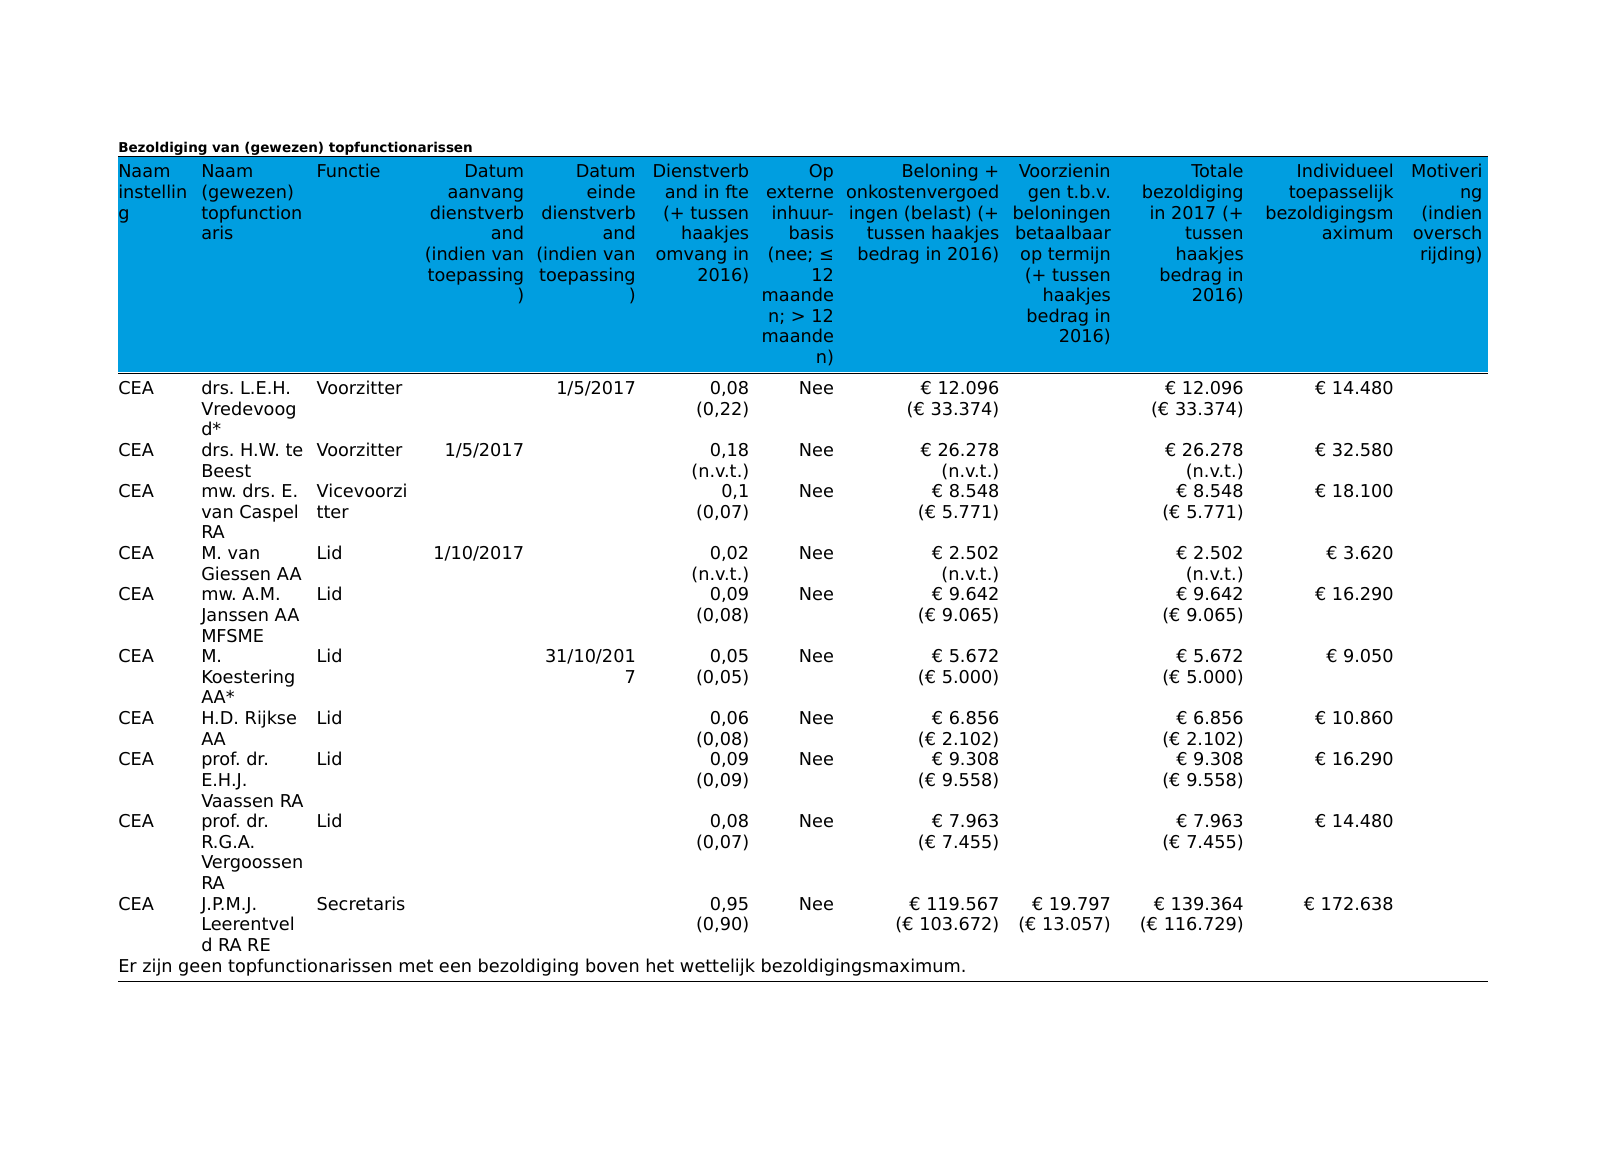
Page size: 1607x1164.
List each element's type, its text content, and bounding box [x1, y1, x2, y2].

table_cell Nee [755, 811, 839, 894]
table_cell € 19.797 (€ 13.057) [1005, 894, 1117, 956]
table_cell CEA [118, 584, 195, 646]
table_cell Secretaris [310, 894, 418, 956]
table_cell € 26.278 (n.v.t.) [1117, 440, 1249, 481]
table_cell € 119.567 (€ 103.672) [840, 894, 1005, 956]
table_cell H.D. Rijkse AA [195, 708, 310, 749]
table_cell CEA [118, 811, 195, 894]
table_cell [530, 811, 641, 894]
table_cell CEA [118, 543, 195, 584]
table_cell [418, 894, 530, 956]
table_cell € 12.096 (€ 33.374) [840, 374, 1005, 440]
table_cell [530, 708, 641, 749]
table_cell € 8.548 (€ 5.771) [1117, 481, 1249, 543]
table_cell € 10.860 [1249, 708, 1399, 749]
table_cell € 9.050 [1249, 646, 1399, 708]
table_cell 0,95 (0,90) [641, 894, 755, 956]
table_cell [418, 708, 530, 749]
table_cell M. Koestering AA* [195, 646, 310, 708]
table_cell [530, 584, 641, 646]
table_cell Nee [755, 481, 839, 543]
table_cell € 8.548 (€ 5.771) [840, 481, 1005, 543]
table_cell [1400, 440, 1488, 481]
table_cell [1400, 543, 1488, 584]
table_cell [1005, 584, 1117, 646]
table_cell drs. H.W. te Beest [195, 440, 310, 481]
table_cell € 9.308 (€ 9.558) [840, 749, 1005, 811]
table_cell € 7.963 (€ 7.455) [840, 811, 1005, 894]
table_cell Naam instelling [118, 157, 195, 372]
table_cell [1400, 749, 1488, 811]
table_cell Voorzieningen t.b.v. beloningen betaalbaar op termijn (+ tussen haakjes bedrag in 2016) [1005, 157, 1117, 372]
table_cell Nee [755, 374, 839, 440]
table_cell € 2.502 (n.v.t.) [840, 543, 1005, 584]
table_cell Datum aanvang dienstverband (indien van toepassing) [418, 157, 530, 372]
table_cell Motivering (indien overschrijding) [1400, 157, 1488, 372]
table_cell [418, 374, 530, 440]
table_cell Voorzitter [310, 440, 418, 481]
table_cell Functie [310, 157, 418, 372]
table_cell 0,1 (0,07) [641, 481, 755, 543]
table_cell € 9.308 (€ 9.558) [1117, 749, 1249, 811]
table_cell [1005, 440, 1117, 481]
table_cell 1/5/2017 [530, 374, 641, 440]
table_cell [1400, 894, 1488, 956]
table_cell [1005, 374, 1117, 440]
table_cell € 9.642 (€ 9.065) [840, 584, 1005, 646]
table_cell € 14.480 [1249, 374, 1399, 440]
table_cell [418, 584, 530, 646]
table_cell Nee [755, 543, 839, 584]
table_cell € 16.290 [1249, 749, 1399, 811]
table_cell CEA [118, 374, 195, 440]
table_cell € 5.672 (€ 5.000) [840, 646, 1005, 708]
table_cell prof. dr. R.G.A. Vergoossen RA [195, 811, 310, 894]
table_cell [530, 543, 641, 584]
table_cell [530, 440, 641, 481]
table_cell 0,02 (n.v.t.) [641, 543, 755, 584]
table_cell [1400, 708, 1488, 749]
table_cell mw. drs. E. van Caspel RA [195, 481, 310, 543]
table_cell [1005, 646, 1117, 708]
table_cell Datum einde dienstverband (indien van toepassing) [530, 157, 641, 372]
table_cell € 3.620 [1249, 543, 1399, 584]
table_cell € 2.502 (n.v.t.) [1117, 543, 1249, 584]
table_cell Naam (gewezen) topfunctionaris [195, 157, 310, 372]
table_cell € 12.096 (€ 33.374) [1117, 374, 1249, 440]
table_cell Dienstverband in fte (+ tussen haakjes omvang in 2016) [641, 157, 755, 372]
table_cell Nee [755, 708, 839, 749]
table_cell 0,08 (0,22) [641, 374, 755, 440]
table_cell [530, 894, 641, 956]
table_cell 0,18 (n.v.t.) [641, 440, 755, 481]
table_cell 0,08 (0,07) [641, 811, 755, 894]
table_cell Beloning + onkostenvergoedingen (belast) (+ tussen haakjes bedrag in 2016) [840, 157, 1005, 372]
table_cell CEA [118, 708, 195, 749]
table_cell € 6.856 (€ 2.102) [1117, 708, 1249, 749]
table_cell CEA [118, 749, 195, 811]
table_cell [1400, 374, 1488, 440]
table_cell [1400, 481, 1488, 543]
table_cell € 6.856 (€ 2.102) [840, 708, 1005, 749]
table_cell 0,09 (0,09) [641, 749, 755, 811]
table_cell [418, 811, 530, 894]
table_cell € 32.580 [1249, 440, 1399, 481]
table_cell 0,09 (0,08) [641, 584, 755, 646]
table_cell 1/5/2017 [418, 440, 530, 481]
table_cell Voorzitter [310, 374, 418, 440]
table_cell Nee [755, 440, 839, 481]
table_cell [1400, 584, 1488, 646]
table_cell Vicevoorzitter [310, 481, 418, 543]
table_cell € 26.278 (n.v.t.) [840, 440, 1005, 481]
table_cell [1005, 749, 1117, 811]
table_header Bezoldiging van (gewezen) topfunctionarissen [118, 140, 1488, 156]
table_cell Nee [755, 894, 839, 956]
table_cell Totale bezoldiging in 2017 (+ tussen haakjes bedrag in 2016) [1117, 157, 1249, 372]
table_cell J.P.M.J. Leerentveld RA RE [195, 894, 310, 956]
table_cell [418, 749, 530, 811]
table_cell CEA [118, 894, 195, 956]
table_cell [1005, 481, 1117, 543]
table_cell Lid [310, 749, 418, 811]
table_cell € 172.638 [1249, 894, 1399, 956]
table_cell M. van Giessen AA [195, 543, 310, 584]
table_cell € 5.672 (€ 5.000) [1117, 646, 1249, 708]
table_cell Nee [755, 646, 839, 708]
table_cell [1005, 811, 1117, 894]
table_cell Op externe inhuur-basis (nee; ≤ 12 maanden; > 12 maanden) [755, 157, 839, 372]
table_cell Lid [310, 811, 418, 894]
table_cell 1/10/2017 [418, 543, 530, 584]
table_cell € 14.480 [1249, 811, 1399, 894]
table_cell € 16.290 [1249, 584, 1399, 646]
table_cell Lid [310, 708, 418, 749]
table_cell Nee [755, 749, 839, 811]
table_cell [418, 481, 530, 543]
table_cell [530, 481, 641, 543]
table_cell € 139.364 (€ 116.729) [1117, 894, 1249, 956]
table_cell 31/10/2017 [530, 646, 641, 708]
table_cell drs. L.E.H. Vredevoogd* [195, 374, 310, 440]
table_cell 0,05 (0,05) [641, 646, 755, 708]
table_cell [530, 749, 641, 811]
table_cell Individueel toepasselijk bezoldigingsmaximum [1249, 157, 1399, 372]
table_cell Lid [310, 646, 418, 708]
table_cell [1005, 543, 1117, 584]
table_cell Lid [310, 584, 418, 646]
table_cell [418, 646, 530, 708]
table_cell CEA [118, 481, 195, 543]
table_cell CEA [118, 440, 195, 481]
table_cell CEA [118, 646, 195, 708]
table_cell [1400, 811, 1488, 894]
table_cell Nee [755, 584, 839, 646]
table_cell € 9.642 (€ 9.065) [1117, 584, 1249, 646]
table_cell mw. A.M. Janssen AA MFSME [195, 584, 310, 646]
table_cell Er zijn geen topfunctionarissen met een bezoldiging boven het wettelijk bezoldigingsmaximum. [118, 956, 1488, 981]
table_cell prof. dr. E.H.J. Vaassen RA [195, 749, 310, 811]
table_cell [1400, 646, 1488, 708]
table_cell € 7.963 (€ 7.455) [1117, 811, 1249, 894]
table_cell Lid [310, 543, 418, 584]
table_cell 0,06 (0,08) [641, 708, 755, 749]
table_cell [1005, 708, 1117, 749]
table_cell € 18.100 [1249, 481, 1399, 543]
